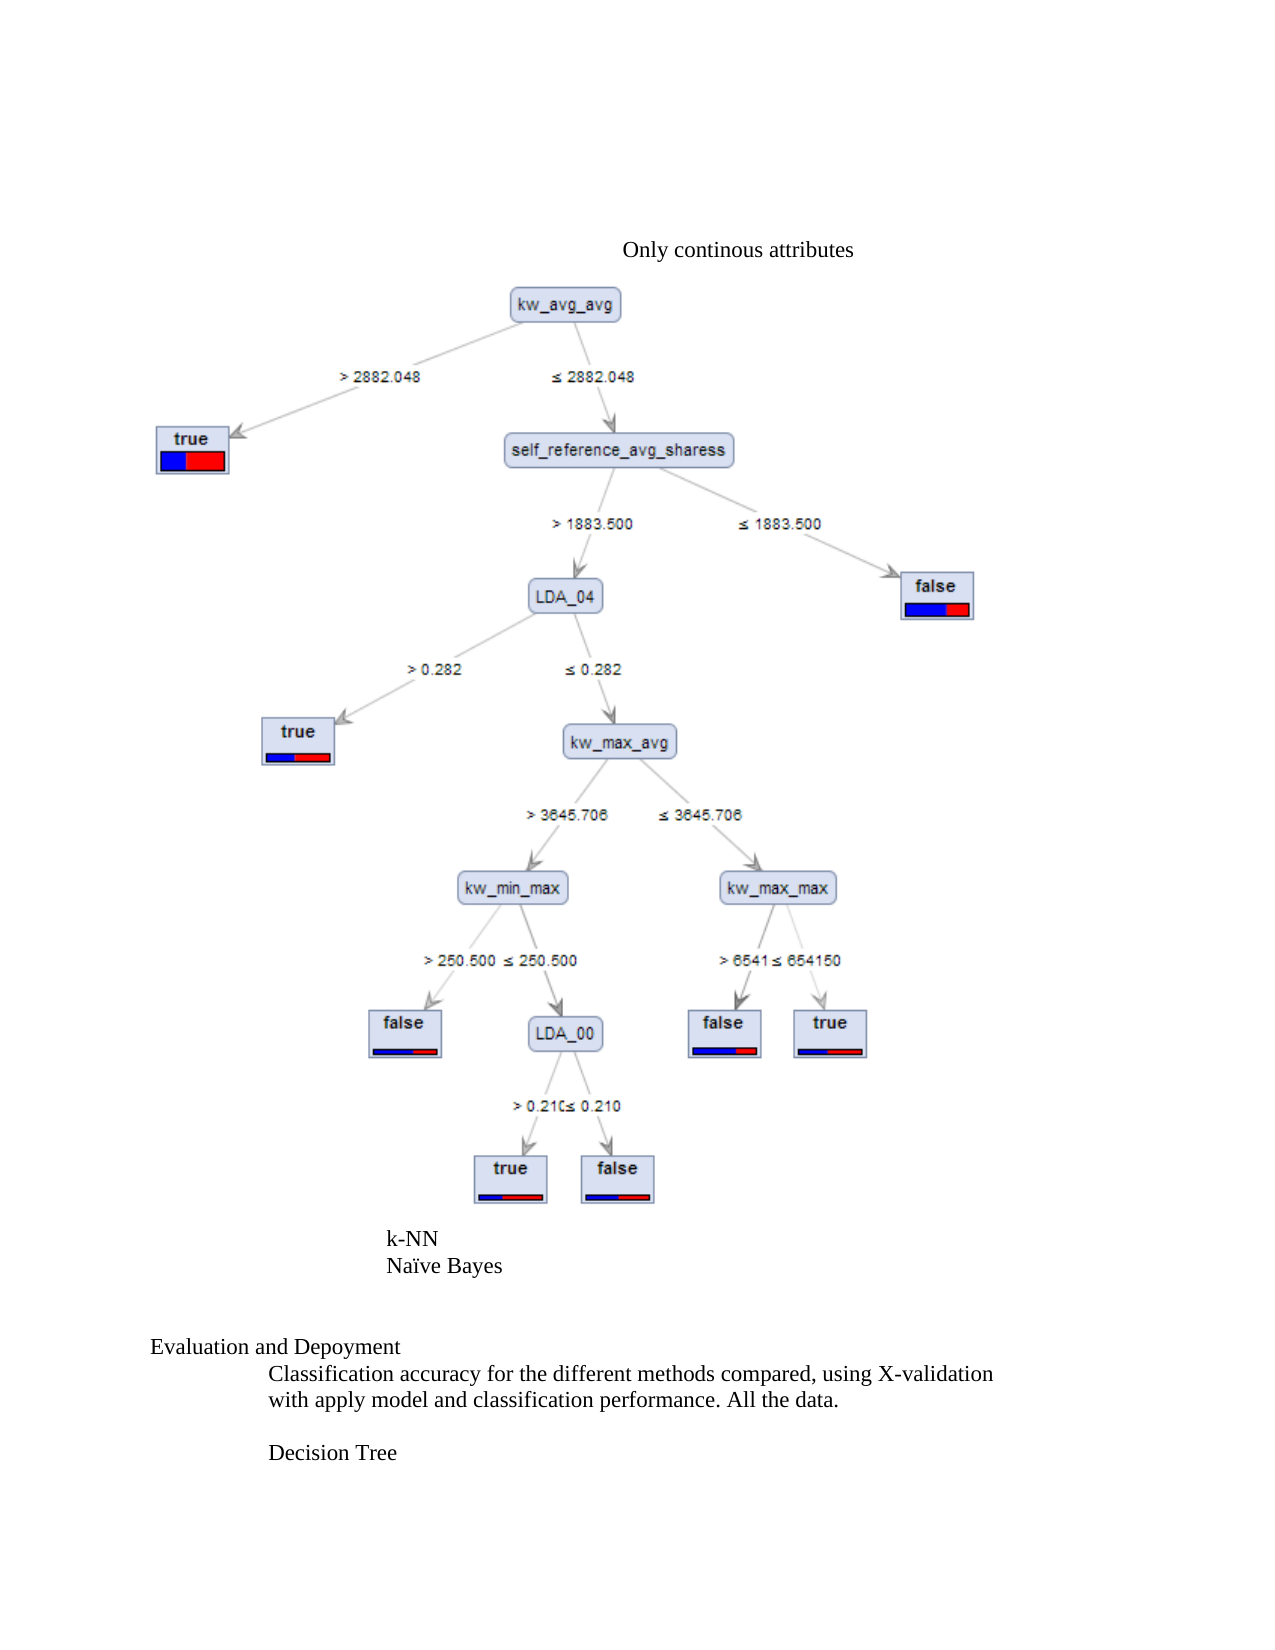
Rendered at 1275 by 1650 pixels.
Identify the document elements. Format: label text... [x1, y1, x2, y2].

text with apply model and classification performance. All the data. [150, 1386, 1125, 1412]
text Classification accuracy for the different methods compared, using X-validation [150, 1360, 1125, 1386]
text Only continous attributes [150, 236, 1125, 263]
text Decision Tree [150, 1439, 1125, 1465]
text k-NN [150, 1226, 1125, 1252]
text Evaluation and Depoyment [150, 1333, 1125, 1360]
text Naïve Bayes [150, 1252, 1125, 1278]
